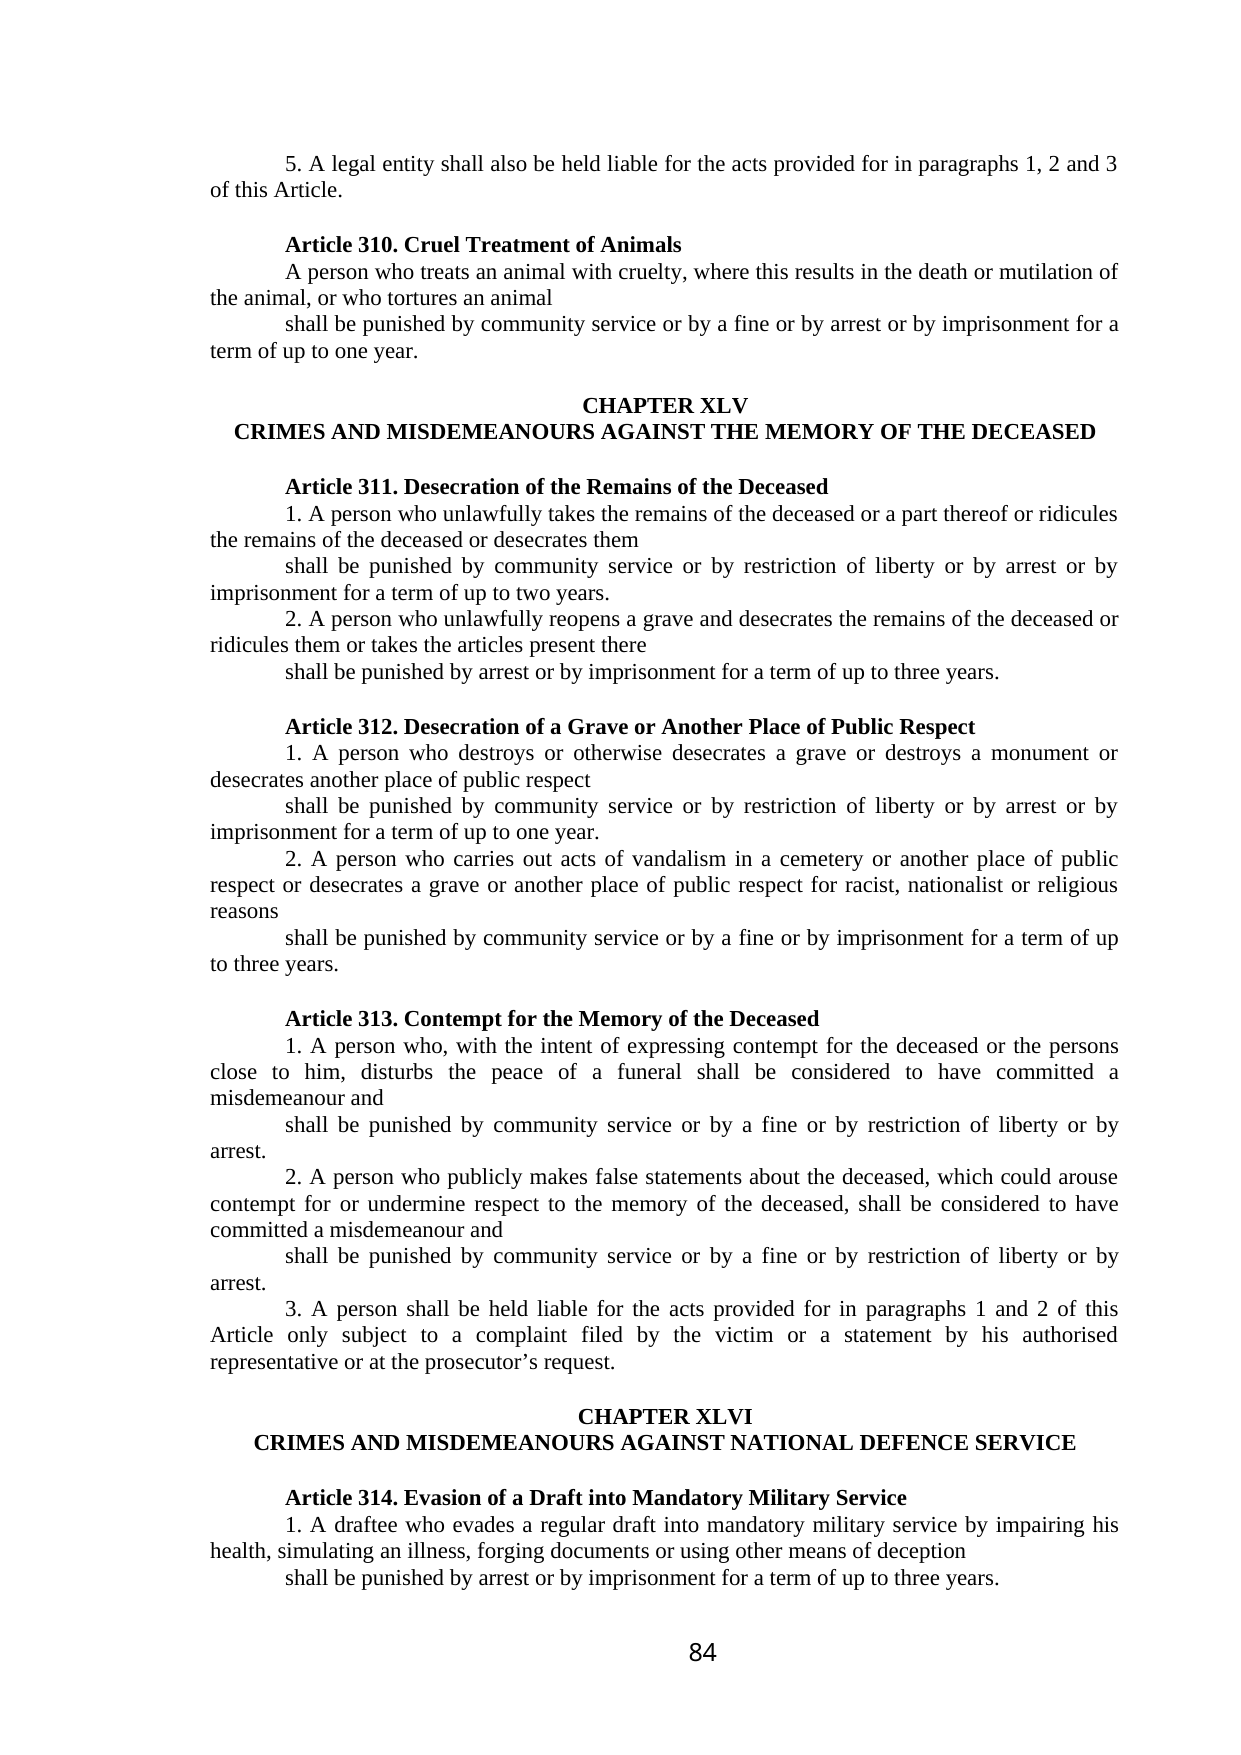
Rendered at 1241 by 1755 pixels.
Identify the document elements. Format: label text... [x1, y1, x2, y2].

text shall be punished by community service or by restriction of liberty or by arrest or by imprisonment for a term of up to one year. [210, 792, 1120, 845]
text 2. A person who unlawfully reopens a grave and desecrates the remains of the deceased or ridicules them or takes the articles present there [210, 605, 1120, 658]
text 1. A person who, with the intent of expressing contempt for the deceased or the persons close to him, disturbs the peace of a funeral shall be considered to have committed a misdemeanour and [210, 1032, 1120, 1111]
text shall be punished by community service or by a fine or by imprisonment for a term of up to three years. [210, 924, 1120, 977]
text shall be punished by community service or by a fine or by restriction of liberty or by arrest. [210, 1242, 1120, 1295]
text shall be punished by community service or by a fine or by arrest or by imprisonment for a term of up to one year. [210, 311, 1120, 363]
text Article 311. Desecration of the Remains of the Deceased [210, 473, 1120, 500]
text CRIMES AND MISDEMEANOURS AGAINST NATIONAL DEFENCE SERVICE [210, 1429, 1120, 1456]
text 1. A person who unlawfully takes the remains of the deceased or a part thereof or ridicules the remains of the deceased or desecrates them [210, 500, 1120, 552]
text 5. A legal entity shall also be held liable for the acts provided for in paragraphs 1, 2 and 3 of this Article. [210, 150, 1120, 203]
text shall be punished by community service or by restriction of liberty or by arrest or by imprisonment for a term of up to two years. [210, 552, 1120, 605]
text Article 313. Contempt for the Memory of the Deceased [210, 1005, 1120, 1032]
text 2. A person who carries out acts of vandalism in a cemetery or another place of public respect or desecrates a grave or another place of public respect for racist, nationalist or religious reasons [210, 845, 1120, 924]
text shall be punished by community service or by a fine or by restriction of liberty or by arrest. [210, 1111, 1120, 1163]
text shall be punished by arrest or by imprisonment for a term of up to three years. [210, 1563, 1120, 1590]
text Article 314. Evasion of a Draft into Mandatory Military Service [210, 1484, 1120, 1511]
text A person who treats an animal with cruelty, where this results in the death or mutilation of the animal, or who tortures an animal [210, 258, 1120, 311]
text CRIMES AND MISDEMEANOURS AGAINST THE MEMORY OF THE DECEASED [210, 418, 1120, 445]
text 1. A person who destroys or otherwise desecrates a grave or destroys a monument or desecrates another place of public respect [210, 739, 1120, 792]
text shall be punished by arrest or by imprisonment for a term of up to three years. [210, 658, 1120, 684]
text 1. A draftee who evades a regular draft into mandatory military service by impairing his health, simulating an illness, forging documents or using other means of deception [210, 1511, 1120, 1563]
text Article 310. Cruel Treatment of Animals [210, 231, 1120, 258]
text 3. A person shall be held liable for the acts provided for in paragraphs 1 and 2 of this Article only subject to a complaint filed by the victim or a statement by his authorised representative or at the prosecutor’s request. [210, 1295, 1120, 1374]
text Article 312. Desecration of a Grave or Another Place of Public Respect [210, 713, 1120, 739]
text 2. A person who publicly makes false statements about the deceased, which could arouse contempt for or undermine respect to the memory of the deceased, shall be considered to have committed a misdemeanour and [210, 1163, 1120, 1242]
text CHAPTER XLV [210, 392, 1120, 418]
subtitle CHAPTER XLVI [210, 1403, 1120, 1429]
